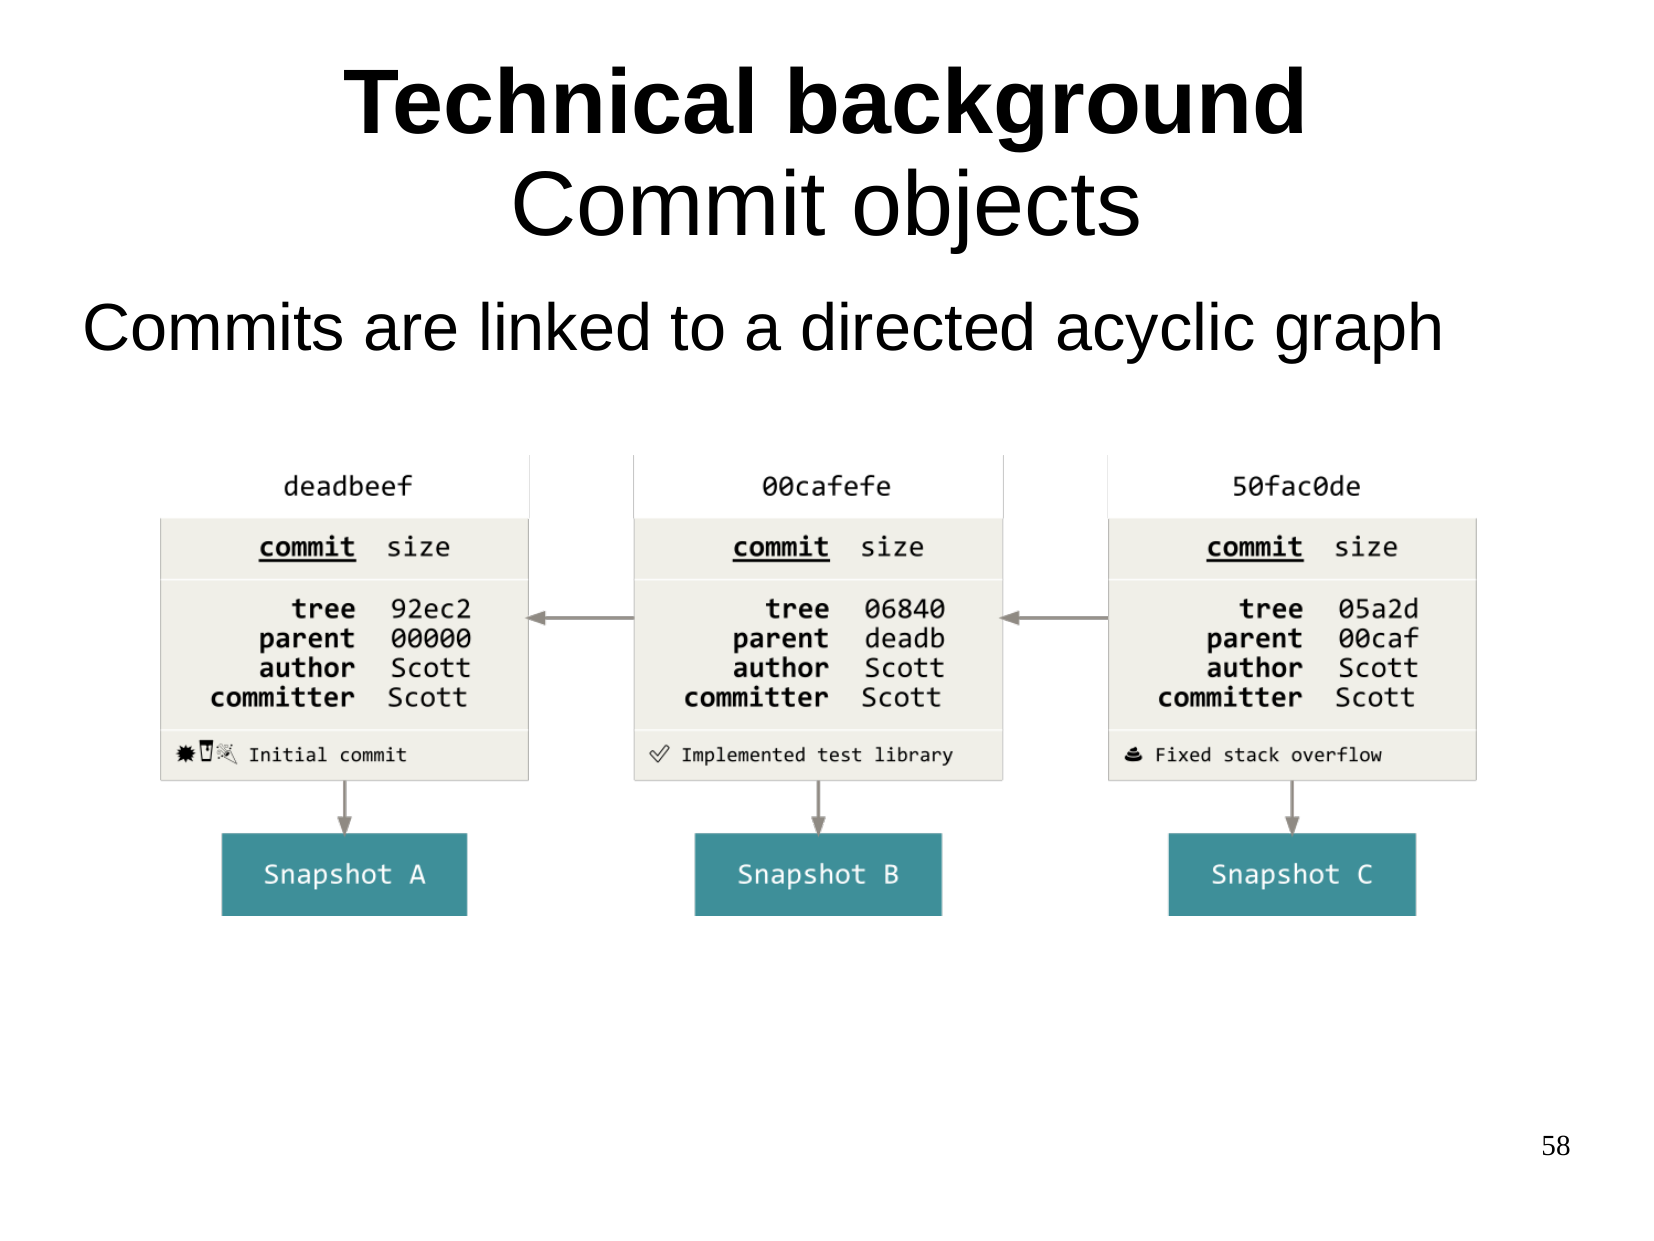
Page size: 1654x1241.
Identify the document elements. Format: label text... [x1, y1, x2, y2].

title Technical background Commit objects [82, 49, 1571, 257]
picture [160, 455, 1477, 916]
list Commits are linked to a directed acyclic graph [82, 290, 1571, 366]
